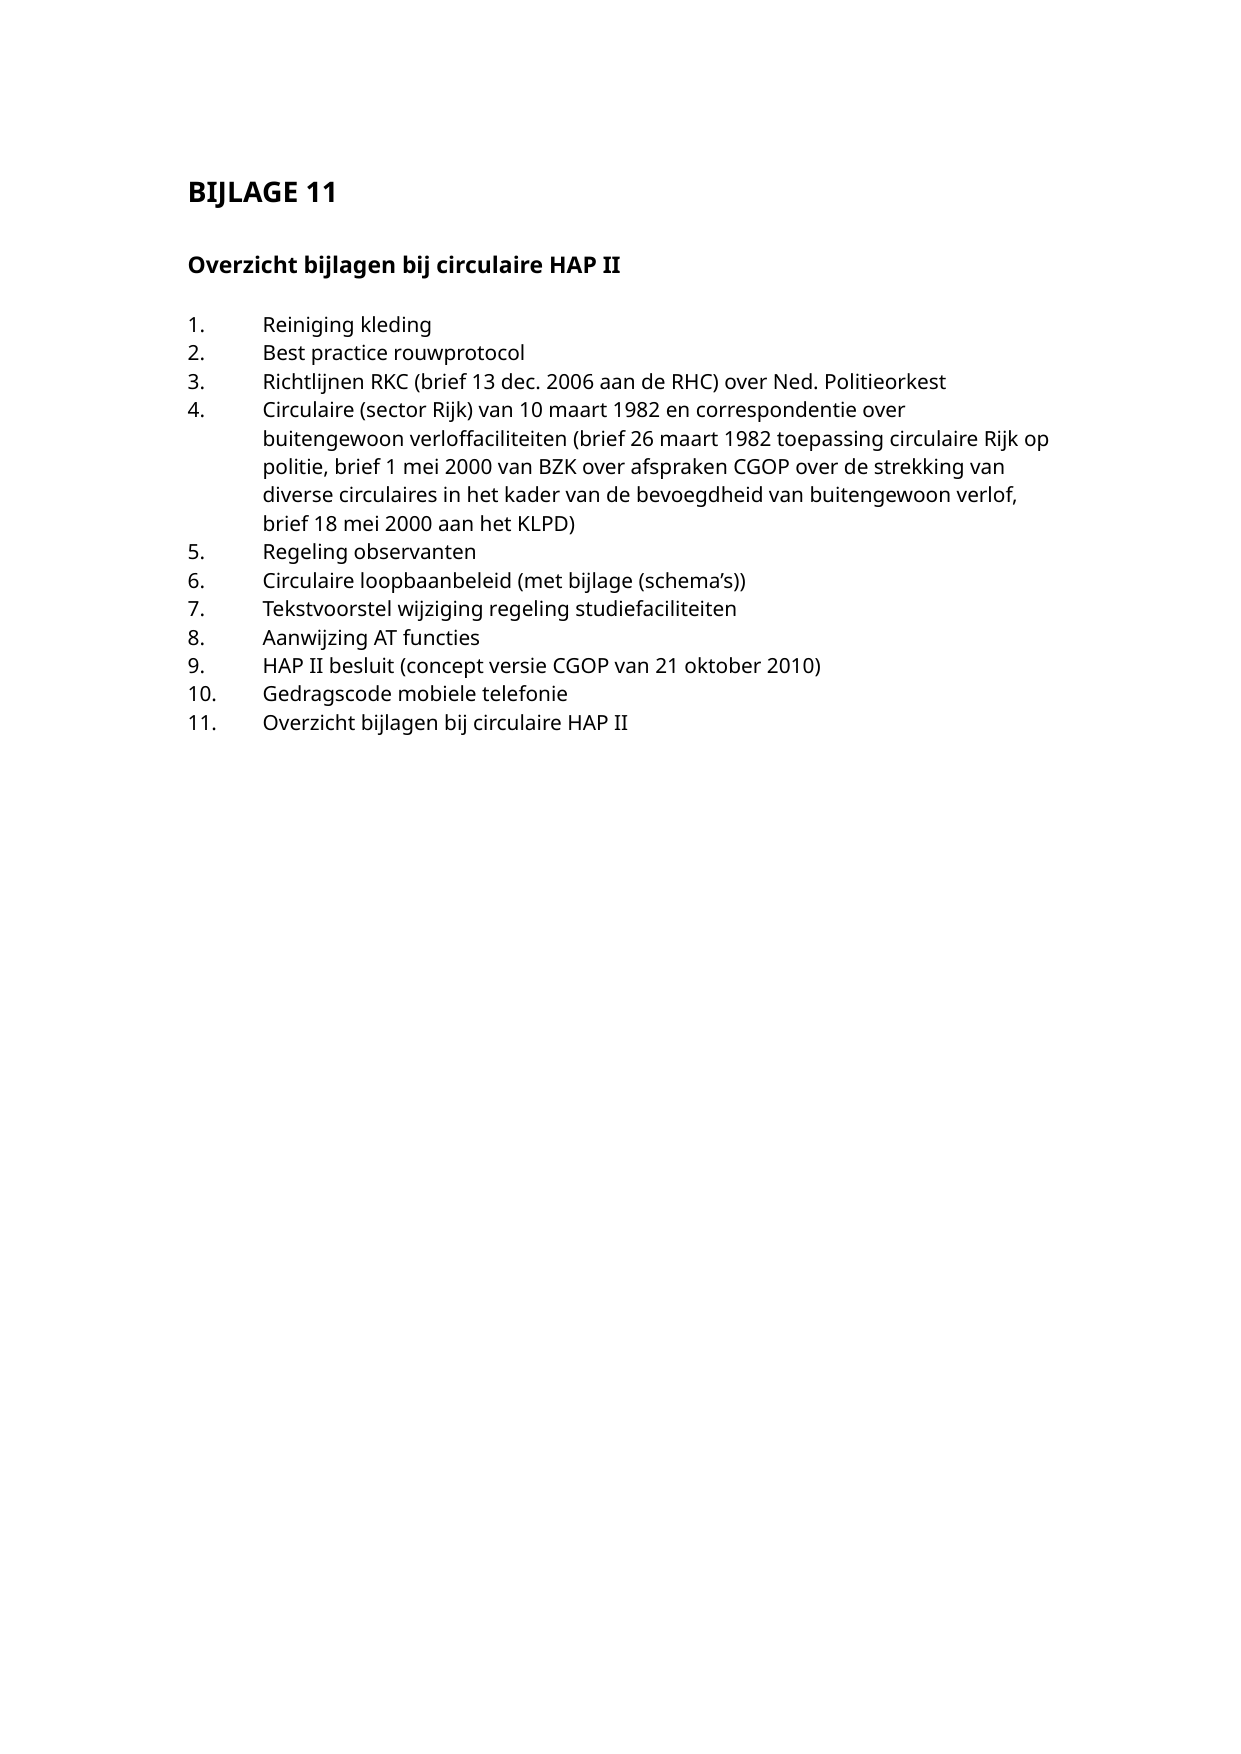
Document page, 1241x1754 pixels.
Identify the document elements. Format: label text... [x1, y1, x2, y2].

list Richtlijnen RKC (brief 13 dec. 2006 aan de RHC) over Ned. Politieorkest [187, 367, 1053, 395]
subtitle BIJLAGE 11 [187, 172, 1053, 211]
list Tekstvoorstel wijziging regeling studiefaciliteiten [187, 594, 1053, 623]
subtitle Overzicht bijlagen bij circulaire HAP II [187, 249, 1053, 280]
list HAP II besluit (concept versie CGOP van 21 oktober 2010) [187, 651, 1053, 679]
list Overzicht bijlagen bij circulaire HAP II [187, 708, 1053, 736]
list Reiniging kleding [187, 310, 1053, 338]
list Gedragscode mobiele telefonie [187, 679, 1053, 708]
list Best practice rouwprotocol [187, 338, 1053, 367]
list Regeling observanten [187, 537, 1053, 566]
list Circulaire loopbaanbeleid (met bijlage (schema’s)) [187, 566, 1053, 594]
list Aanwijzing AT functies [187, 623, 1053, 651]
list Circulaire (sector Rijk) van 10 maart 1982 en correspondentie over buitengewoon verloffaciliteiten (brief 26 maart 1982 toepassing circulaire Rijk op politie, brief 1 mei 2000 van BZK over afspraken CGOP over de strekking van diverse circulaires in het kader van de bevoegdheid van buitengewoon verlof, brief 18 mei 2000 aan het KLPD) [187, 395, 1053, 537]
